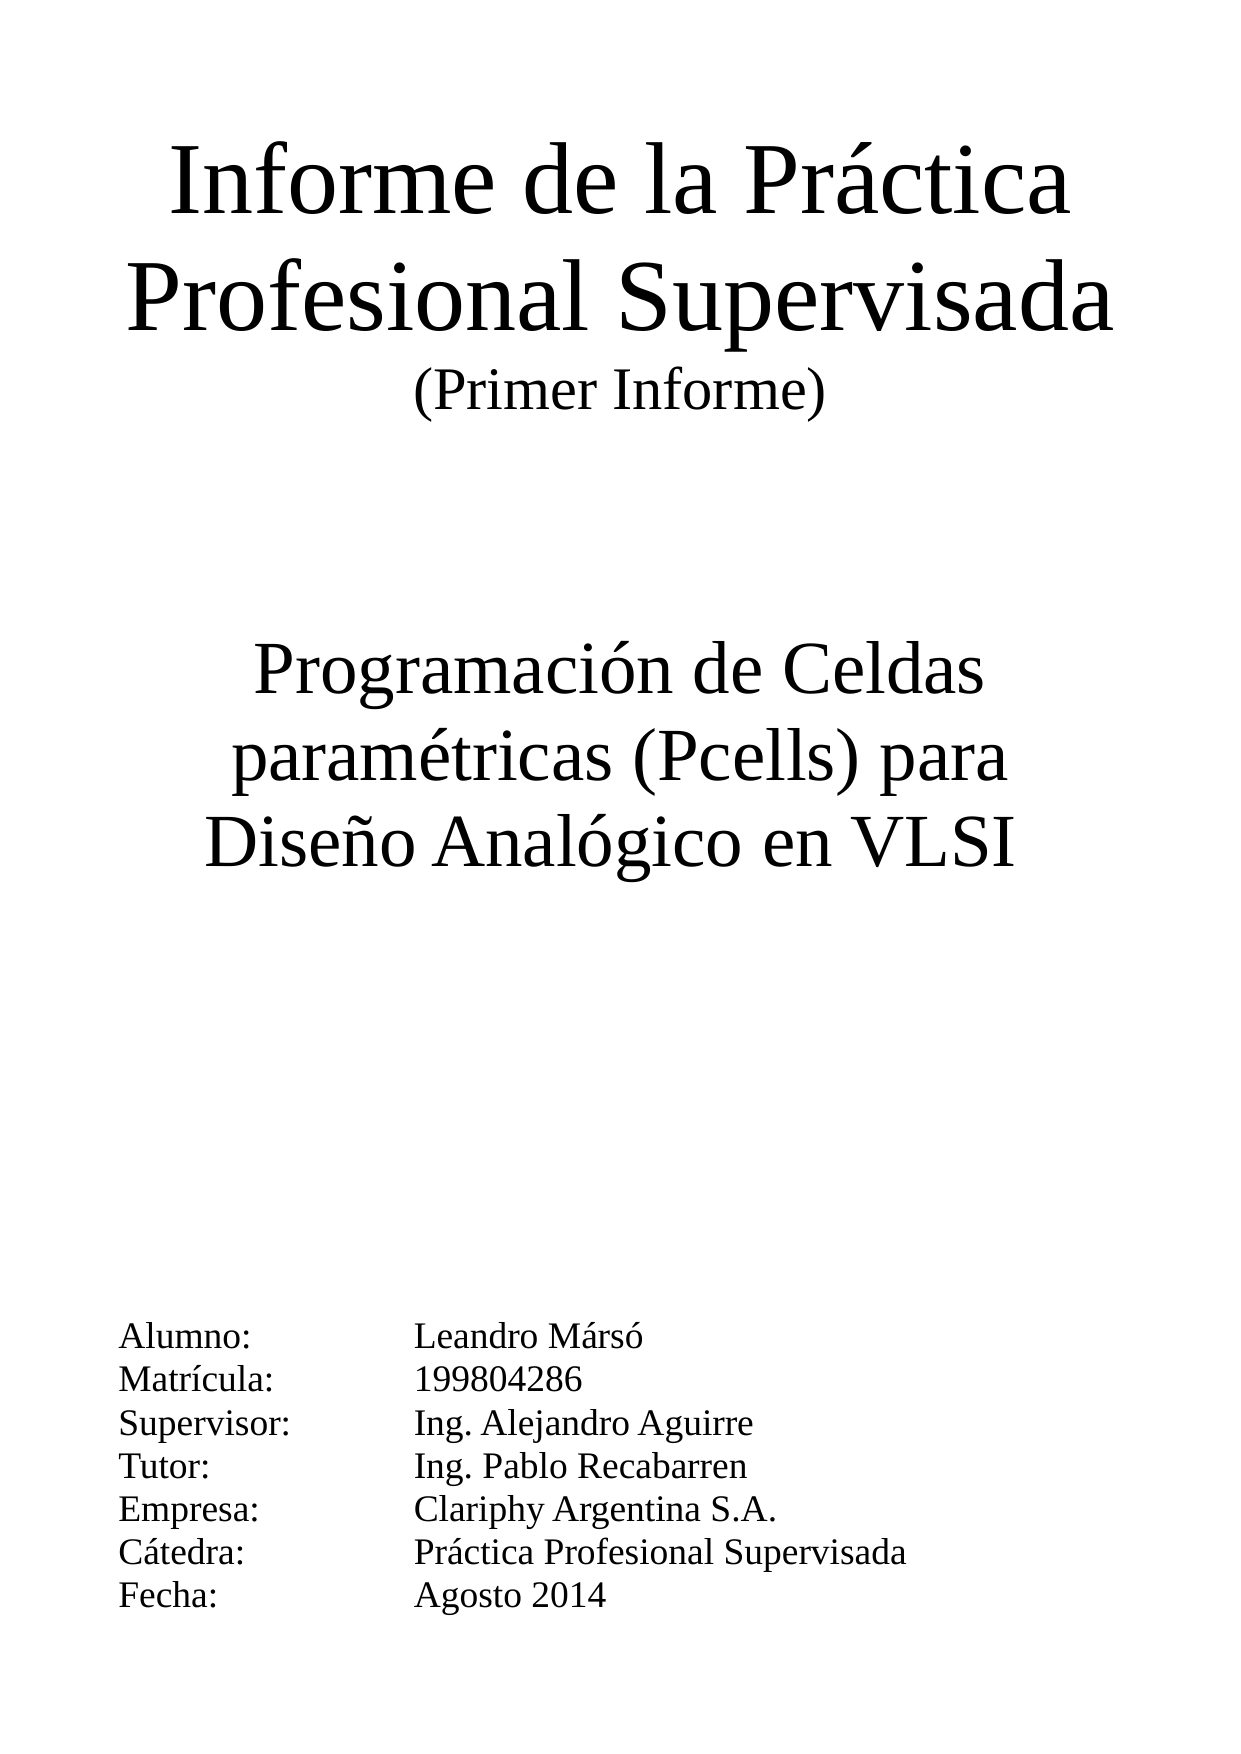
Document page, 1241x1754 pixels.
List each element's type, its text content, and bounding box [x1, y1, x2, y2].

text Informe de la Práctica Profesional Supervisada [118, 118, 1122, 353]
text Empresa: Clariphy Argentina S.A. [118, 1486, 1122, 1529]
text Alumno: Leandro Mársó [118, 1314, 1122, 1357]
text Programación de Celdas paramétricas (Pcells) para Diseño Analógico en VLSI [118, 624, 1122, 882]
text Supervisor: Ing. Alejandro Aguirre [118, 1400, 1122, 1443]
text Fecha: Agosto 2014 [118, 1572, 1122, 1616]
text Matrícula: 199804286 [118, 1357, 1122, 1400]
text Cátedra: Práctica Profesional Supervisada [118, 1529, 1122, 1572]
text Tutor: Ing. Pablo Recabarren [118, 1443, 1122, 1486]
text (Primer Informe) [118, 353, 1122, 422]
